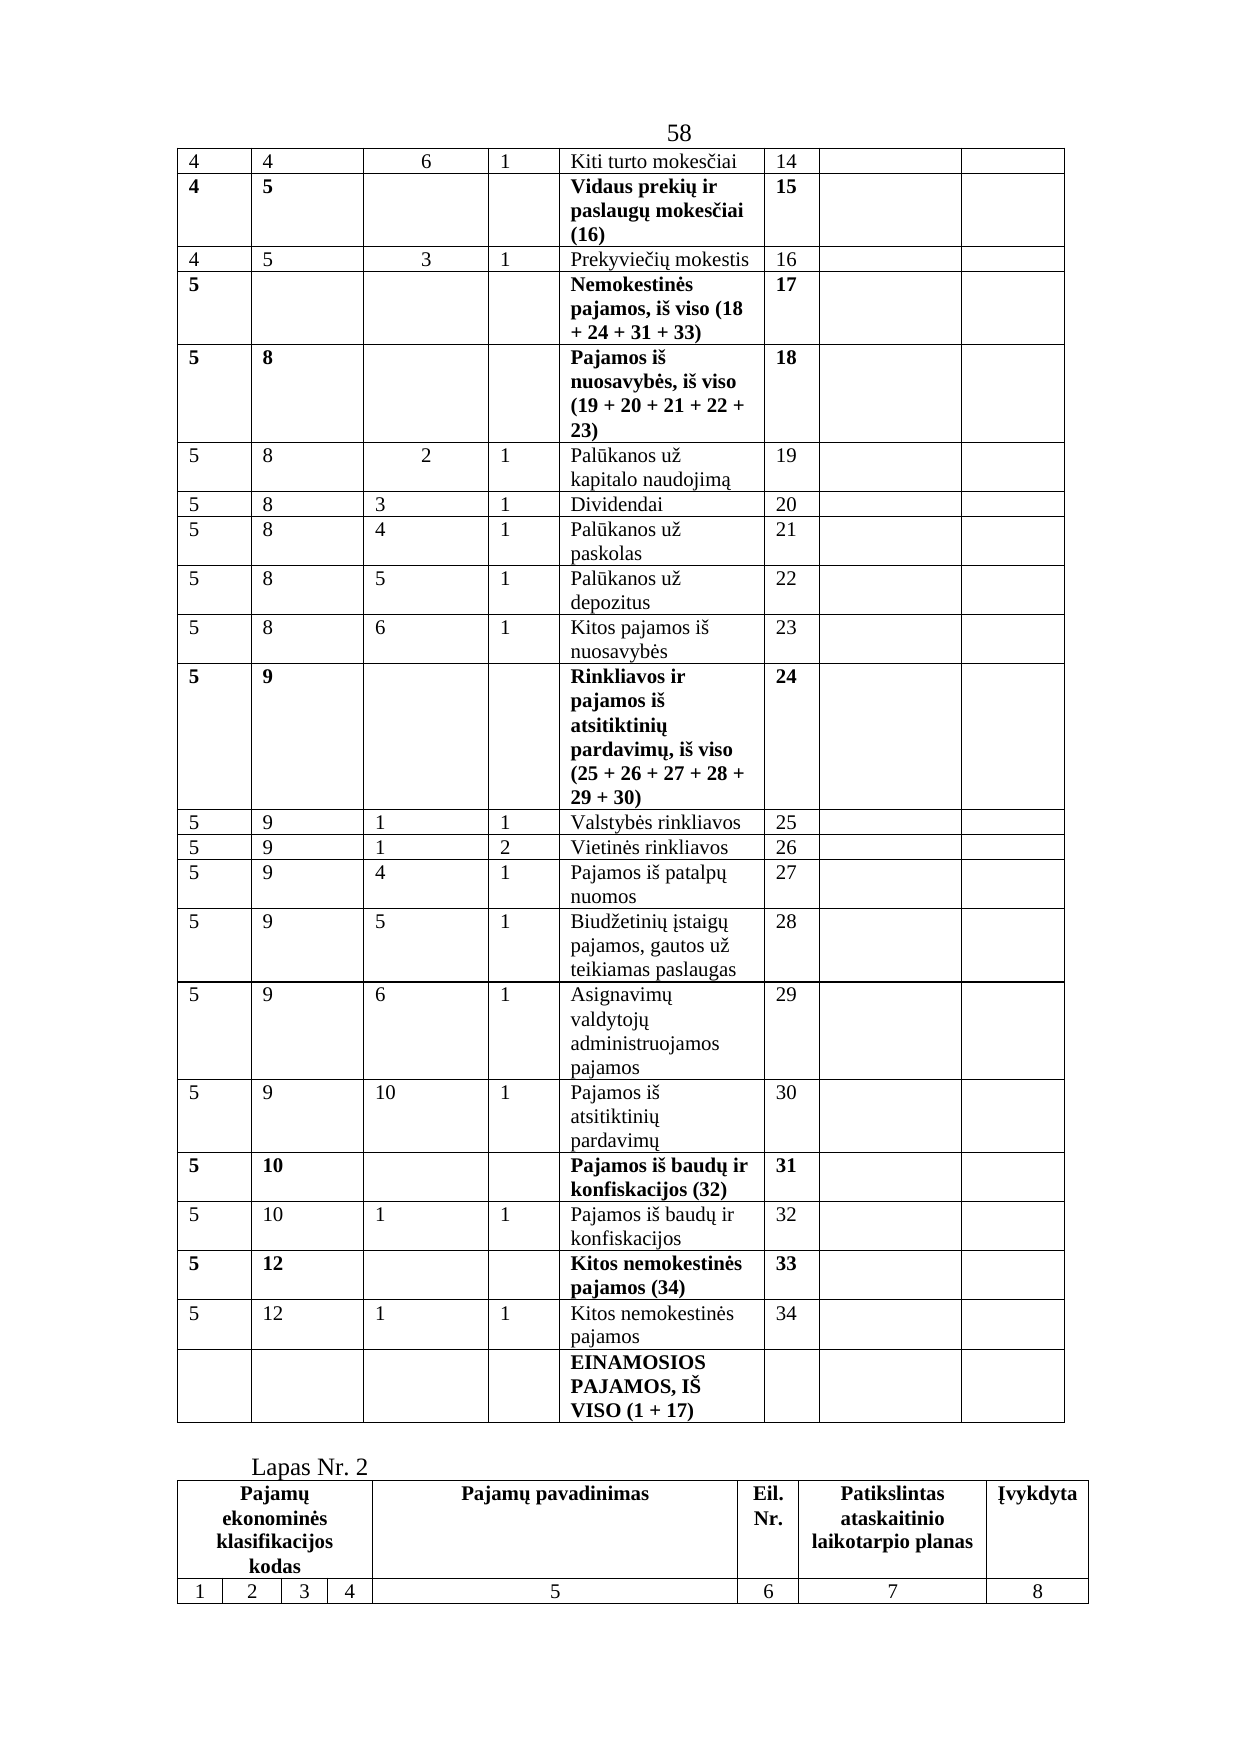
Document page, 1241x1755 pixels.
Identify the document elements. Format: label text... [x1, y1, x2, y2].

table_cell [765, 1350, 819, 1422]
table_cell [364, 1251, 488, 1299]
table_cell [364, 272, 488, 344]
table_cell Kiti turto mokesčiai [560, 149, 764, 173]
table_cell [364, 1350, 488, 1422]
table_cell [962, 1300, 1064, 1348]
table_cell 33 [765, 1251, 819, 1299]
table_cell Kitos nemokestinės pajamos [560, 1300, 764, 1348]
table_cell 2 [364, 443, 488, 491]
table_cell [820, 810, 961, 834]
table_cell [962, 1350, 1064, 1422]
table_cell 5 [178, 615, 251, 663]
table_cell 5 [252, 247, 363, 271]
table_cell EINAMOSIOS PAJAMOS, IŠ VISO (1 + 17) [560, 1350, 764, 1422]
table_cell 1 [489, 810, 559, 834]
table_cell 6 [364, 983, 488, 1079]
table_cell [820, 664, 961, 809]
table_cell 8 [252, 615, 363, 663]
table_cell 1 [489, 860, 559, 908]
table_cell [364, 664, 488, 809]
table_cell 1 [489, 1300, 559, 1348]
table_cell Biudžetinių įstaigų pajamos, gautos už teikiamas paslaugas [560, 909, 764, 981]
table_cell 4 [364, 517, 488, 565]
table_cell 18 [765, 345, 819, 442]
table_cell [489, 345, 559, 442]
table_cell [820, 1300, 961, 1348]
table_cell Pajamos iš atsitiktinių pardavimų [560, 1080, 764, 1152]
table_cell [962, 909, 1064, 981]
table_cell 5 [364, 909, 488, 981]
table_cell Vietinės rinkliavos [560, 835, 764, 859]
table_cell Kitos pajamos iš nuosavybės [560, 615, 764, 663]
table_cell 26 [765, 835, 819, 859]
table_cell 4 [178, 174, 251, 246]
table_cell 5 [178, 272, 251, 344]
table_cell Valstybės rinkliavos [560, 810, 764, 834]
table_cell [252, 272, 363, 344]
table_cell Kitos nemokestinės pajamos (34) [560, 1251, 764, 1299]
table_cell 24 [765, 664, 819, 809]
table_cell 28 [765, 909, 819, 981]
table_cell [962, 835, 1064, 859]
table_cell [820, 492, 961, 516]
table_cell Rinkliavos ir pajamos iš atsitiktinių pardavimų, iš viso (25 + 26 + 27 + 28 + 29 + 30) [560, 664, 764, 809]
table_cell 1 [364, 810, 488, 834]
table_cell [820, 149, 961, 173]
table_cell [820, 174, 961, 246]
table_cell [820, 345, 961, 442]
table_cell [962, 664, 1064, 809]
table_cell 1 [489, 517, 559, 565]
text Lapas Nr. 2 [177, 1452, 1181, 1480]
table_cell [489, 1350, 559, 1422]
table_cell 5 [364, 566, 488, 614]
table_cell [820, 566, 961, 614]
table_cell 10 [252, 1202, 363, 1250]
table_cell 1 [489, 983, 559, 1079]
table_cell 1 [364, 1300, 488, 1348]
table_cell [962, 1202, 1064, 1250]
table_cell [962, 1080, 1064, 1152]
table_cell [252, 1350, 363, 1422]
table_cell [820, 272, 961, 344]
table_cell 3 [282, 1579, 327, 1603]
table_cell 2 [489, 835, 559, 859]
table_cell Pajamos iš patalpų nuomos [560, 860, 764, 908]
table_cell 4 [178, 149, 251, 173]
table_cell 19 [765, 443, 819, 491]
table_cell 4 [178, 247, 251, 271]
table_cell 8 [252, 566, 363, 614]
table_cell 17 [765, 272, 819, 344]
table_cell [962, 860, 1064, 908]
table_cell 1 [489, 1202, 559, 1250]
table_cell 8 [252, 345, 363, 442]
table_cell 4 [252, 149, 363, 173]
table_cell [364, 174, 488, 246]
table_cell Palūkanos už depozitus [560, 566, 764, 614]
table_cell Palūkanos už paskolas [560, 517, 764, 565]
table_cell 9 [252, 860, 363, 908]
table_cell [489, 664, 559, 809]
table_cell 34 [765, 1300, 819, 1348]
table_cell [820, 1350, 961, 1422]
table_header Eil. Nr. [738, 1481, 798, 1578]
table_cell [364, 345, 488, 442]
table_cell 10 [364, 1080, 488, 1152]
table_cell [820, 443, 961, 491]
table_cell [820, 615, 961, 663]
table_cell 23 [765, 615, 819, 663]
table_cell 8 [987, 1579, 1088, 1603]
table_cell Pajamos iš baudų ir konfiskacijos (32) [560, 1153, 764, 1201]
table_cell [962, 272, 1064, 344]
table_cell [962, 174, 1064, 246]
table_cell [962, 492, 1064, 516]
table_cell 5 [178, 1153, 251, 1201]
table_cell 9 [252, 810, 363, 834]
table_cell 15 [765, 174, 819, 246]
table_cell 4 [328, 1579, 372, 1603]
table_cell [489, 174, 559, 246]
table_cell [820, 1202, 961, 1250]
table_cell 16 [765, 247, 819, 271]
table_cell 1 [364, 1202, 488, 1250]
table_cell [962, 1153, 1064, 1201]
table_cell 20 [765, 492, 819, 516]
table_cell [820, 1251, 961, 1299]
table_cell 9 [252, 909, 363, 981]
table_cell 1 [489, 615, 559, 663]
table_cell Pajamos iš nuosavybės, iš viso (19 + 20 + 21 + 22 + 23) [560, 345, 764, 442]
table_cell Pajamos iš baudų ir konfiskacijos [560, 1202, 764, 1250]
table_cell 5 [178, 664, 251, 809]
table_cell 32 [765, 1202, 819, 1250]
table_cell [962, 615, 1064, 663]
table_cell 1 [489, 247, 559, 271]
table_cell Nemokestinės pajamos, iš viso (18 + 24 + 31 + 33) [560, 272, 764, 344]
table_cell [962, 566, 1064, 614]
table_cell 5 [178, 1251, 251, 1299]
table_cell [962, 345, 1064, 442]
table_cell 6 [364, 149, 488, 173]
table_cell [820, 860, 961, 908]
table_header Pajamų pavadinimas [373, 1481, 737, 1578]
table_cell 5 [178, 860, 251, 908]
table_cell 1 [489, 566, 559, 614]
table_cell 9 [252, 983, 363, 1079]
table_cell [820, 1080, 961, 1152]
table_header Įvykdyta [987, 1481, 1088, 1578]
table_cell 3 [364, 247, 488, 271]
table_cell 5 [178, 810, 251, 834]
table_cell 14 [765, 149, 819, 173]
table_cell 21 [765, 517, 819, 565]
table_cell [364, 1153, 488, 1201]
table_cell 5 [178, 1300, 251, 1348]
table_cell 25 [765, 810, 819, 834]
table_cell 5 [178, 345, 251, 442]
table_cell 5 [178, 492, 251, 516]
table_cell 10 [252, 1153, 363, 1201]
table_cell [820, 517, 961, 565]
table_cell 12 [252, 1300, 363, 1348]
table_cell 1 [489, 1080, 559, 1152]
table_cell 8 [252, 517, 363, 565]
table_cell 9 [252, 664, 363, 809]
table_cell [962, 810, 1064, 834]
table_cell Prekyviečių mokestis [560, 247, 764, 271]
table_cell 5 [252, 174, 363, 246]
table_cell 8 [252, 492, 363, 516]
table_cell Asignavimų valdytojų administruojamos pajamos [560, 983, 764, 1079]
table_cell [820, 983, 961, 1079]
table_cell Vidaus prekių ir paslaugų mokesčiai (16) [560, 174, 764, 246]
table_cell 5 [178, 517, 251, 565]
table_cell 5 [178, 983, 251, 1079]
table_cell 5 [178, 566, 251, 614]
table_cell 27 [765, 860, 819, 908]
table_cell 7 [799, 1579, 986, 1603]
table_cell 1 [489, 149, 559, 173]
table_cell 9 [252, 835, 363, 859]
table_cell 5 [178, 909, 251, 981]
table_cell 31 [765, 1153, 819, 1201]
table_cell [820, 835, 961, 859]
table_header Pajamų ekonominės klasifikacijos kodas [178, 1481, 372, 1578]
table_cell 22 [765, 566, 819, 614]
table_cell [820, 247, 961, 271]
table_cell 6 [364, 615, 488, 663]
table_cell [962, 517, 1064, 565]
table_cell Dividendai [560, 492, 764, 516]
table_cell 9 [252, 1080, 363, 1152]
table_cell [962, 1251, 1064, 1299]
table_cell 5 [178, 443, 251, 491]
table_cell [962, 443, 1064, 491]
table_cell 3 [364, 492, 488, 516]
table_cell [489, 1251, 559, 1299]
table_cell 12 [252, 1251, 363, 1299]
table_cell [489, 272, 559, 344]
table_cell 5 [178, 1080, 251, 1152]
table_cell 5 [373, 1579, 737, 1603]
table_cell [178, 1350, 251, 1422]
table_cell 2 [223, 1579, 281, 1603]
table_cell 6 [738, 1579, 798, 1603]
table_cell [820, 909, 961, 981]
table_cell [962, 983, 1064, 1079]
table_header Patikslintas ataskaitinio laikotarpio planas [799, 1481, 986, 1578]
table_cell 1 [489, 492, 559, 516]
table_cell 1 [489, 443, 559, 491]
table_cell 4 [364, 860, 488, 908]
table_cell 29 [765, 983, 819, 1079]
table_cell 1 [489, 909, 559, 981]
table_cell [820, 1153, 961, 1201]
table_cell 5 [178, 1202, 251, 1250]
table_cell [962, 149, 1064, 173]
table_cell 8 [252, 443, 363, 491]
table_cell 1 [178, 1579, 222, 1603]
table_cell 5 [178, 835, 251, 859]
table_cell [962, 247, 1064, 271]
table_cell Palūkanos už kapitalo naudojimą [560, 443, 764, 491]
table_cell 30 [765, 1080, 819, 1152]
table_cell 1 [364, 835, 488, 859]
table_cell [489, 1153, 559, 1201]
